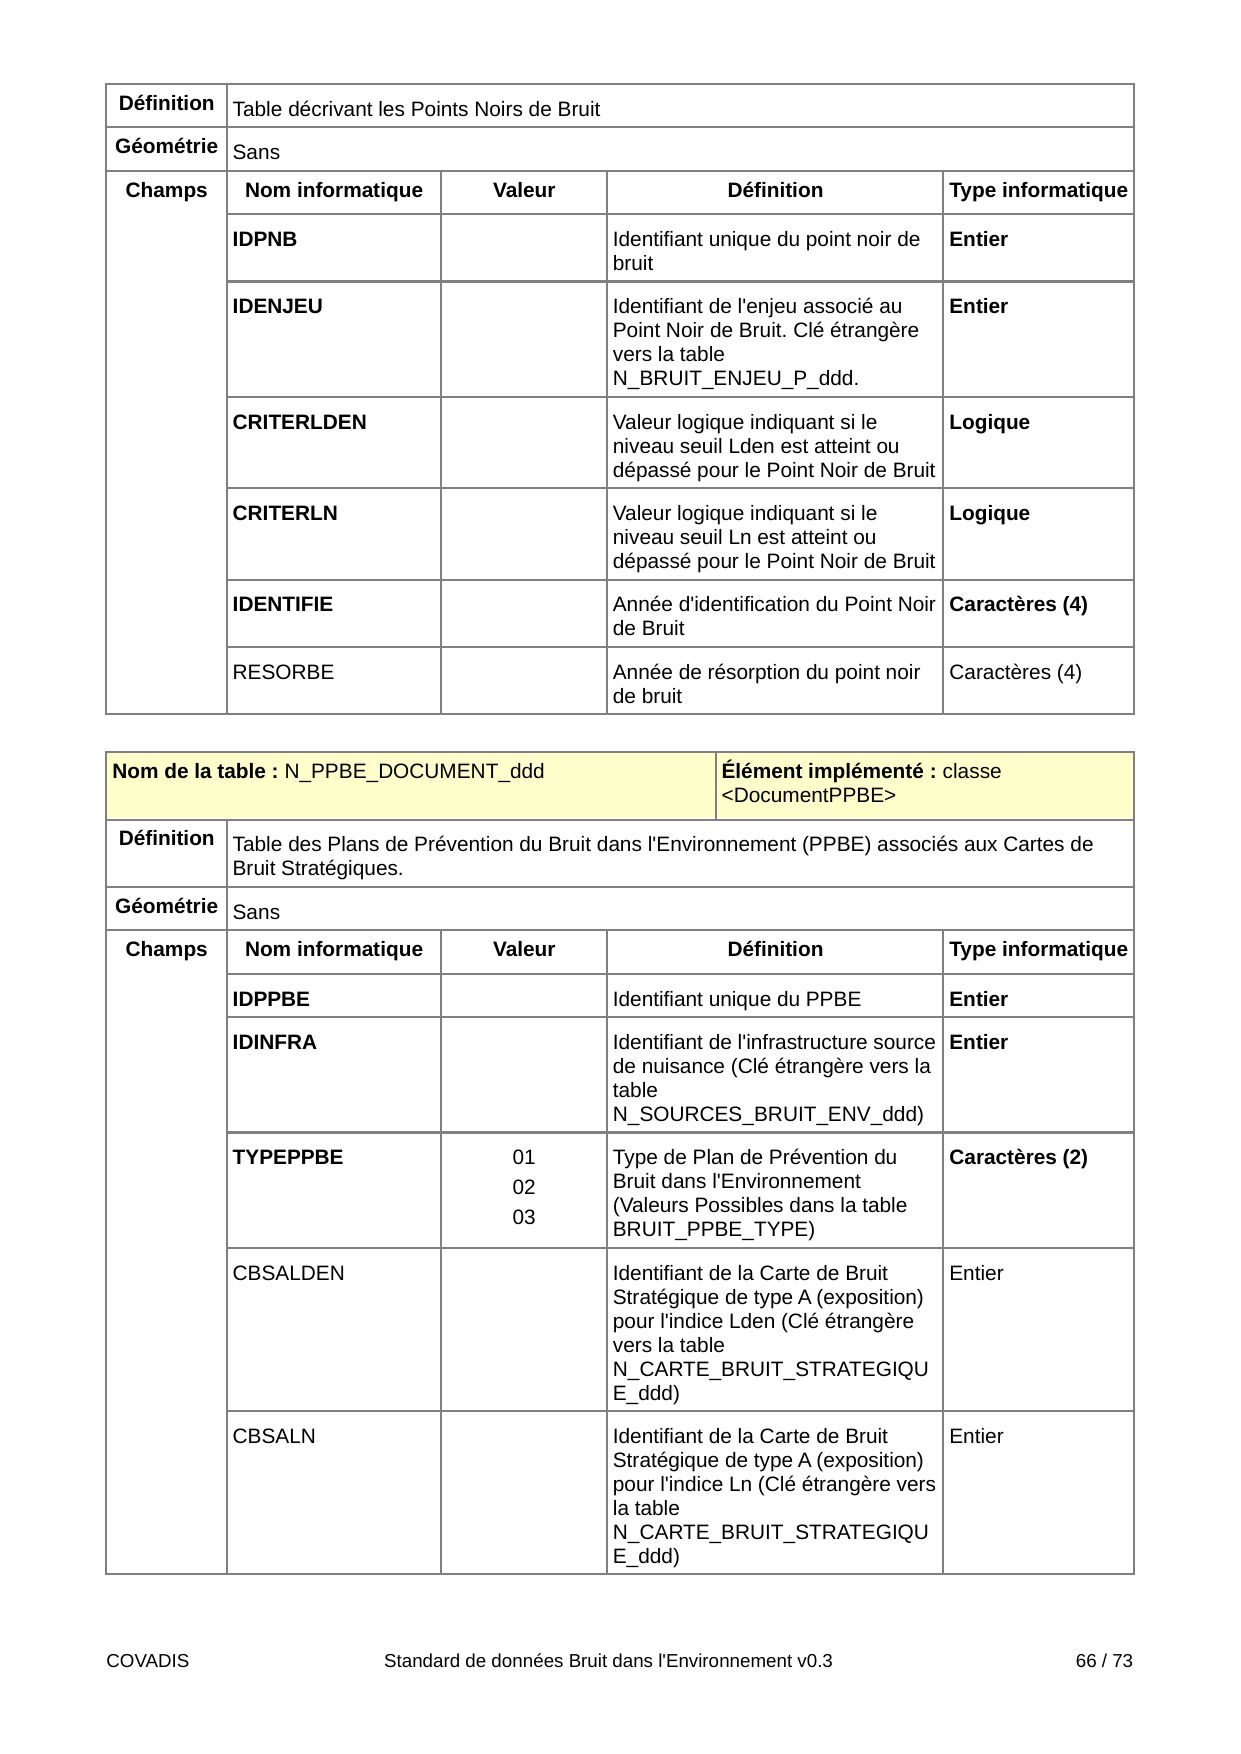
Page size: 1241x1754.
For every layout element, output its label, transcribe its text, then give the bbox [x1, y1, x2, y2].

table_cell IDENJEU [228, 283, 440, 396]
table_cell Identifiant de la Carte de Bruit Stratégique de type A (exposition) pour l'indice Lden (Clé étrangère vers la table N_CARTE_BRUIT_STRATEGIQUE_ddd) [608, 1249, 942, 1410]
table_cell IDINFRA [228, 1018, 440, 1131]
table_cell TYPEPPBE [228, 1134, 440, 1247]
table_cell Année de résorption du point noir de bruit [608, 648, 942, 713]
table_cell Nom informatique [228, 931, 440, 973]
table_cell Sans [228, 128, 1133, 169]
table_cell Caractères (4) [944, 648, 1133, 713]
table_cell Entier [944, 1249, 1133, 1410]
table_cell Champs [107, 172, 226, 713]
table_cell [442, 215, 606, 280]
table_cell Définition [107, 821, 226, 886]
table_cell Entier [944, 975, 1133, 1016]
table_cell [442, 975, 606, 1016]
table_cell Nom informatique [228, 172, 440, 213]
table_cell CBSALDEN [228, 1249, 440, 1410]
table_cell Identifiant de l'infrastructure source de nuisance (Clé étrangère vers la table N_SOURCES_BRUIT_ENV_ddd) [608, 1018, 942, 1131]
table_cell Année d'identification du Point Noir de Bruit [608, 581, 942, 646]
table_cell [442, 398, 606, 487]
table_cell Géométrie [107, 888, 226, 929]
table_cell Entier [944, 215, 1133, 280]
table_cell CRITERLDEN [228, 398, 440, 487]
table_header Élément implémenté : classe <DocumentPPBE> [717, 753, 1133, 818]
table_cell Entier [944, 1018, 1133, 1131]
table_cell Définition [608, 931, 942, 973]
table_cell Identifiant unique du PPBE [608, 975, 942, 1016]
table_cell Sans [228, 888, 1133, 929]
table_cell RESORBE [228, 648, 440, 713]
table_cell [442, 283, 606, 396]
table_cell Géométrie [107, 128, 226, 169]
table_cell Logique [944, 489, 1133, 578]
table_cell Définition [107, 85, 226, 126]
table_cell [442, 581, 606, 646]
table_cell [442, 1412, 606, 1573]
table_cell Caractères (2) [944, 1134, 1133, 1247]
table_cell CRITERLN [228, 489, 440, 578]
table_cell [442, 648, 606, 713]
table_cell Valeur logique indiquant si le niveau seuil Ln est atteint ou dépassé pour le Point Noir de Bruit [608, 489, 942, 578]
table_cell Identifiant de l'enjeu associé au Point Noir de Bruit. Clé étrangère vers la table N_BRUIT_ENJEU_P_ddd. [608, 283, 942, 396]
table_cell Caractères (4) [944, 581, 1133, 646]
table_cell Champs [107, 931, 226, 1573]
table_header Nom de la table : N_PPBE_DOCUMENT_ddd [107, 753, 715, 818]
table_cell [442, 1018, 606, 1131]
table_cell IDENTIFIE [228, 581, 440, 646]
table_cell Valeur [442, 172, 606, 213]
table_cell IDPNB [228, 215, 440, 280]
table_cell Identifiant de la Carte de Bruit Stratégique de type A (exposition) pour l'indice Ln (Clé étrangère vers la table N_CARTE_BRUIT_STRATEGIQUE_ddd) [608, 1412, 942, 1573]
table_cell Valeur logique indiquant si le niveau seuil Lden est atteint ou dépassé pour le Point Noir de Bruit [608, 398, 942, 487]
table_cell Définition [608, 172, 942, 213]
table_cell Logique [944, 398, 1133, 487]
table_cell Entier [944, 283, 1133, 396]
table_cell Entier [944, 1412, 1133, 1573]
table_cell Valeur [442, 931, 606, 973]
table_cell Type de Plan de Prévention du Bruit dans l'Environnement (Valeurs Possibles dans la table BRUIT_PPBE_TYPE) [608, 1134, 942, 1247]
table_cell Type informatique [944, 931, 1133, 973]
table_cell CBSALN [228, 1412, 440, 1573]
table_cell Table décrivant les Points Noirs de Bruit [228, 85, 1133, 126]
table_cell [442, 1249, 606, 1410]
table_cell IDPPBE [228, 975, 440, 1016]
table_cell 01 02 03 [442, 1134, 606, 1247]
table_cell Table des Plans de Prévention du Bruit dans l'Environnement (PPBE) associés aux Cartes de Bruit Stratégiques. [228, 821, 1133, 886]
table_cell Type informatique [944, 172, 1133, 213]
table_cell [442, 489, 606, 578]
table_cell Identifiant unique du point noir de bruit [608, 215, 942, 280]
